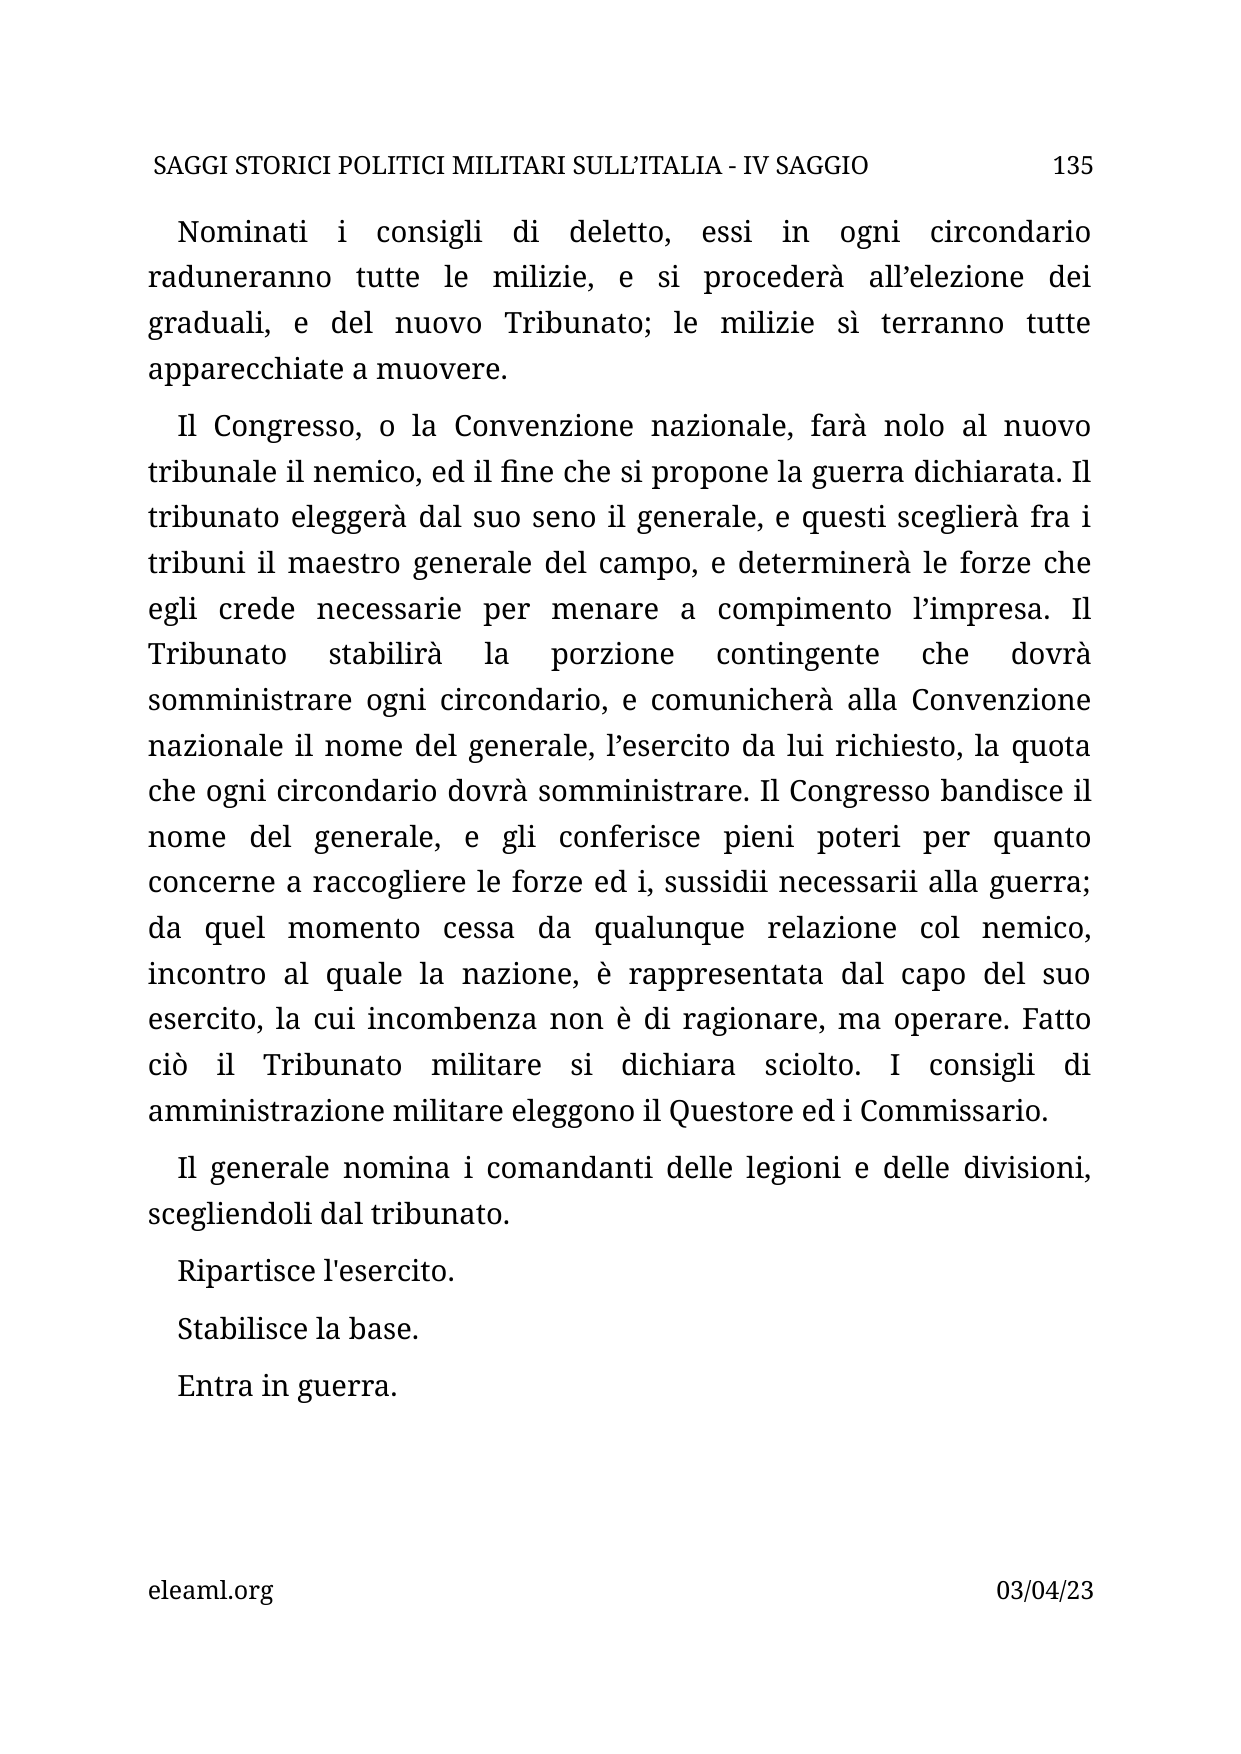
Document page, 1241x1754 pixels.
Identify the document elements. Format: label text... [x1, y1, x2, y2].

text Il Congresso, o la Convenzione nazionale, farà nolo al nuovo tribunale il nemico, ed il fine che si propone la guerra dichiarata. Il tribunato eleggerà dal suo seno il generale, e questi sceglierà fra i tribuni il maestro generale del campo, e determinerà le forze che egli crede necessarie per menare a compimento l’impresa. Il Tribunato stabilirà la porzione contingente che dovrà somministrare ogni circondario, e comunicherà alla Convenzione nazionale il nome del generale, l’esercito da lui richiesto, la quota che ogni circondario dovrà somministrare. Il Congresso bandisce il nome del generale, e gli conferisce pieni poteri per quanto concerne a raccogliere le forze ed i, sussidii necessarii alla guerra; da quel momento cessa da qualunque relazione col nemico, incontro al quale la nazione, è rappresentata dal capo del suo esercito, la cui incombenza non è di ragionare, ma operare. Fatto ciò il Tribunato militare si dichiara sciolto. I consigli di amministrazione militare eleggono il Questore ed i Commissario. [148, 406, 1093, 1129]
text Ripartisce l'esercito. [148, 1251, 1093, 1290]
text Entra in guerra. [148, 1366, 1093, 1405]
text Il generale nomina i comandanti delle legioni e delle divisioni, scegliendoli dal tribunato. [148, 1147, 1093, 1233]
text Stabilisce la base. [148, 1308, 1093, 1348]
text Nominati i consigli di deletto, essi in ogni circondario raduneranno tutte le milizie, e si procederà all’elezione dei graduali, e del nuovo Tribunato; le milizie sì terranno tutte apparecchiate a muovere. [148, 211, 1093, 388]
